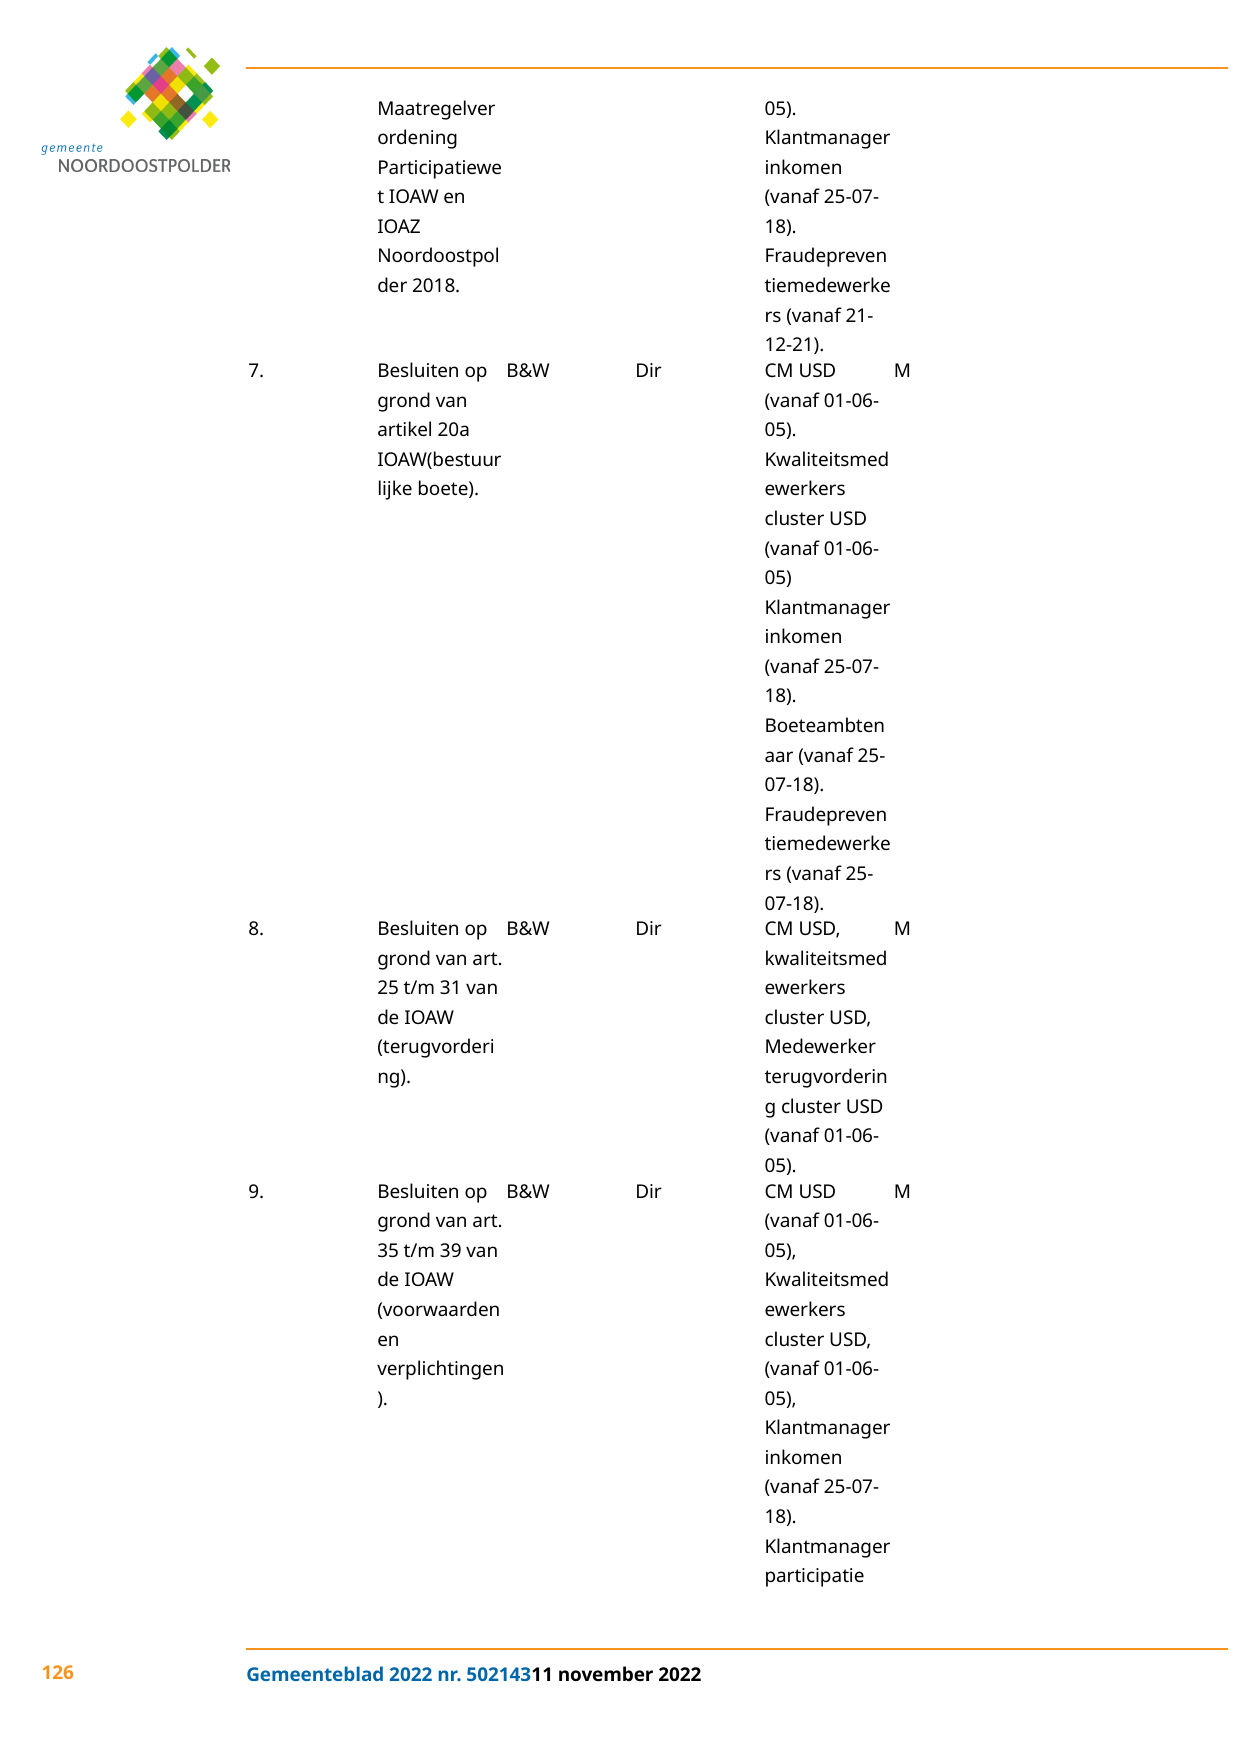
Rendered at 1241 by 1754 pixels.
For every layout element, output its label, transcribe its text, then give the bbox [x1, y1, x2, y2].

table_cell [1023, 357, 1152, 915]
table_cell CM USD, kwaliteitsmedewerkers cluster USD, Medewerker terugvordering cluster USD (vanaf 01-06-05). [764, 915, 893, 1178]
table_cell [894, 95, 1022, 357]
picture [41, 47, 231, 172]
table_cell B&W [506, 1178, 635, 1588]
table_cell [248, 95, 377, 357]
table_cell Besluiten op grond van art. 25 t/m 31 van de IOAW (terugvordering). [377, 915, 506, 1178]
table_cell B&W [506, 357, 635, 915]
table_cell M [894, 357, 1022, 915]
table_cell Besluiten op grond van art. 35 t/m 39 van de IOAW (voorwaarden en verplichtingen). [377, 1178, 506, 1588]
table_cell [1023, 95, 1152, 357]
table_cell Dir [635, 357, 764, 915]
table_cell B&W [506, 915, 635, 1178]
table_cell 9. [248, 1178, 377, 1588]
table_cell M [894, 1178, 1022, 1588]
table_cell [1023, 915, 1152, 1178]
table_cell CM USD (vanaf 01-06-05). Kwaliteitsmedewerkers cluster USD (vanaf 01-06-05) Klantmanager inkomen (vanaf 25-07-18). Boeteambtenaar (vanaf 25-07-18). Fraudepreventiemedewerkers (vanaf 25-07-18). [764, 357, 893, 915]
table_cell 7. [248, 357, 377, 915]
table_cell Dir [635, 915, 764, 1178]
table_cell Dir [635, 1178, 764, 1588]
table_cell [635, 95, 764, 357]
table_cell 8. [248, 915, 377, 1178]
table_cell Besluiten op grond van artikel 20a IOAW(bestuurlijke boete). [377, 357, 506, 915]
table_cell 05). Klantmanager inkomen (vanaf 25-07-18). Fraudepreventiemedewerkers (vanaf 21-12-21). [764, 95, 893, 357]
table_cell [506, 95, 635, 357]
table_cell CM USD (vanaf 01-06-05), Kwaliteitsmedewerkers cluster USD, (vanaf 01-06-05), Klantmanager inkomen (vanaf 25-07-18). Klantmanager participatie [764, 1178, 893, 1588]
table_cell [1023, 1178, 1152, 1588]
table_cell M [894, 915, 1022, 1178]
table_cell Maatregelverordening Participatiewet IOAW en IOAZ Noordoostpolder 2018. [377, 95, 506, 357]
